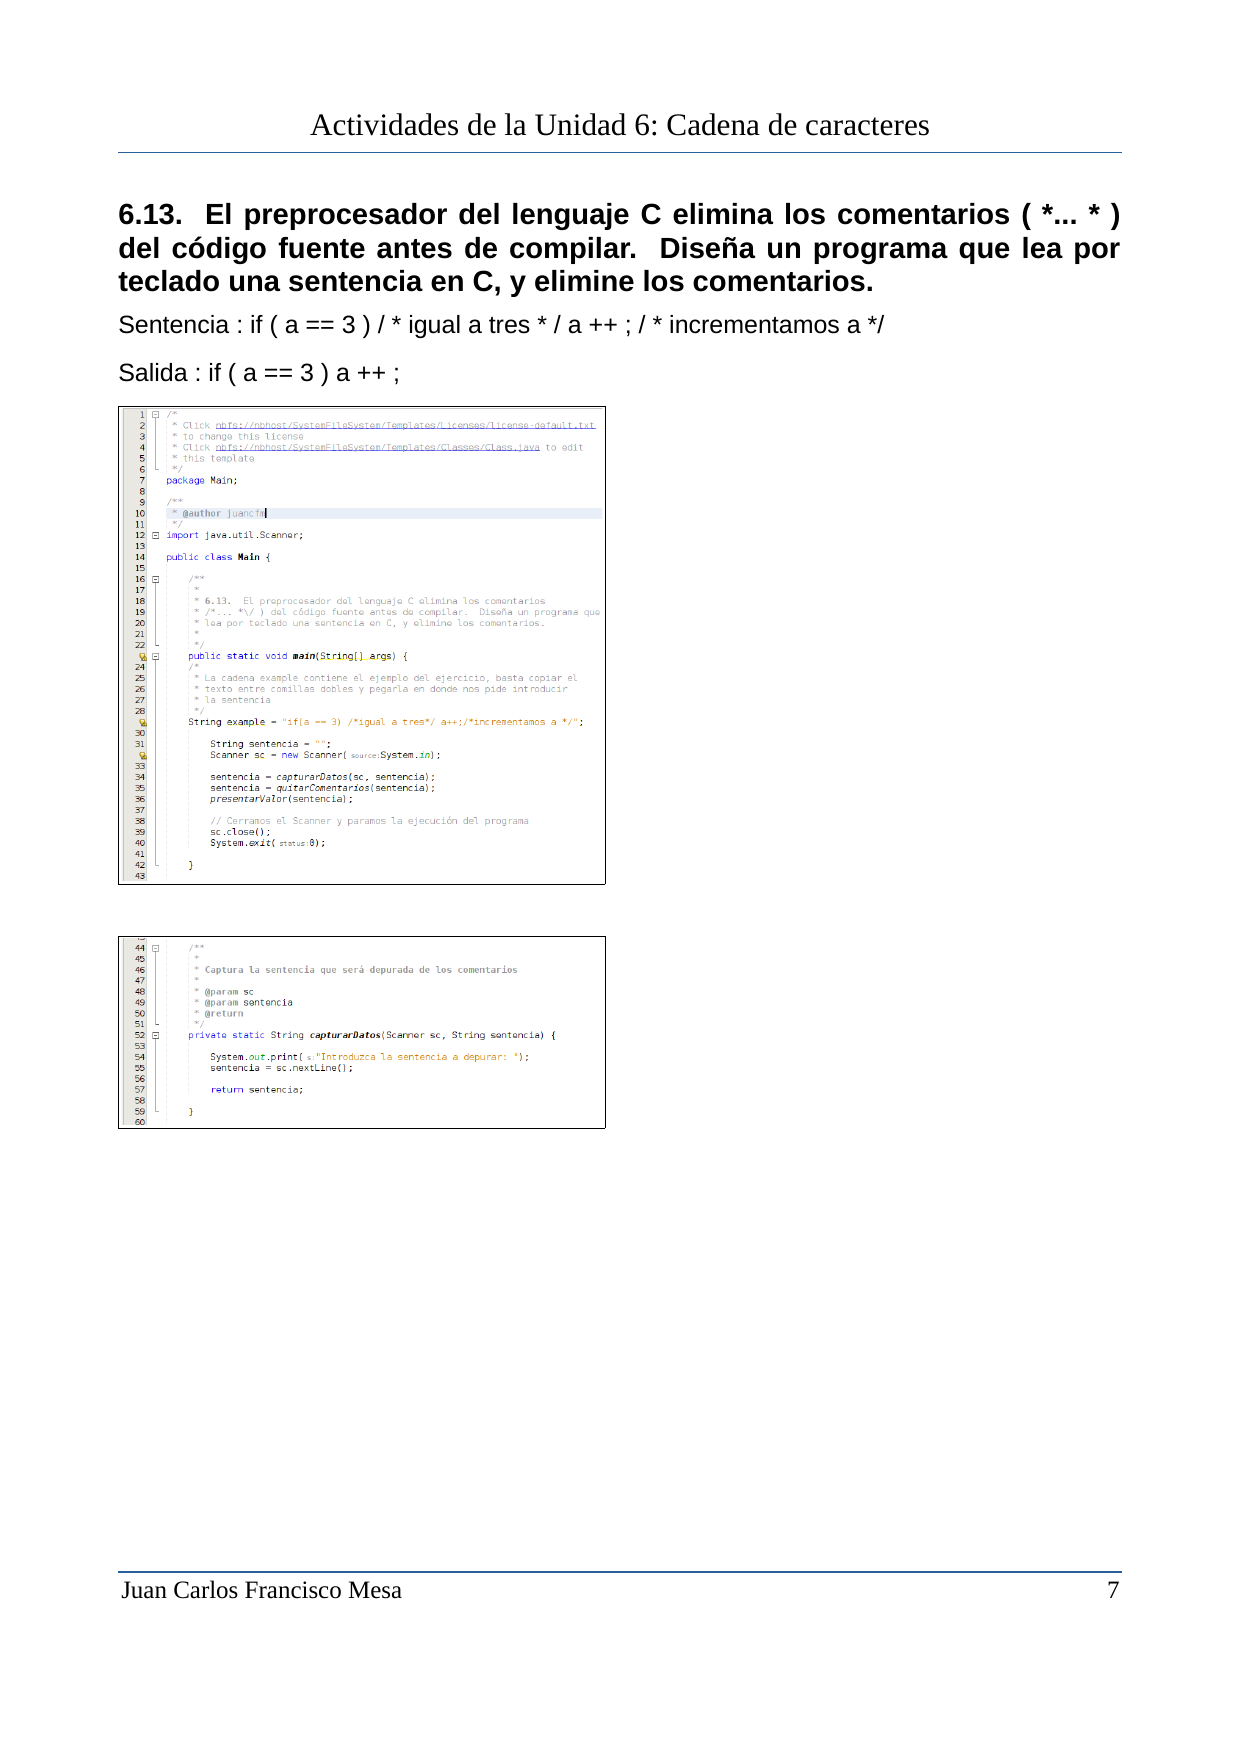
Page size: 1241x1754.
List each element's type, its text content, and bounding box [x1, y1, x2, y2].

picture [121, 938, 603, 1125]
picture [121, 408, 603, 881]
text Salida : if ( a == 3 ) a ++ ; [118, 358, 1122, 387]
text Sentencia : if ( a == 3 ) / * igual a tres * / a ++ ; / * incrementamos a */ [118, 311, 1122, 339]
subtitle 6.13. El preprocesador del lenguaje C elimina los comentarios ( *... * ) del código fuente antes de compilar. Diseña un programa que lea por teclado una sentencia en C, y elimine los comentarios. [118, 197, 1122, 298]
